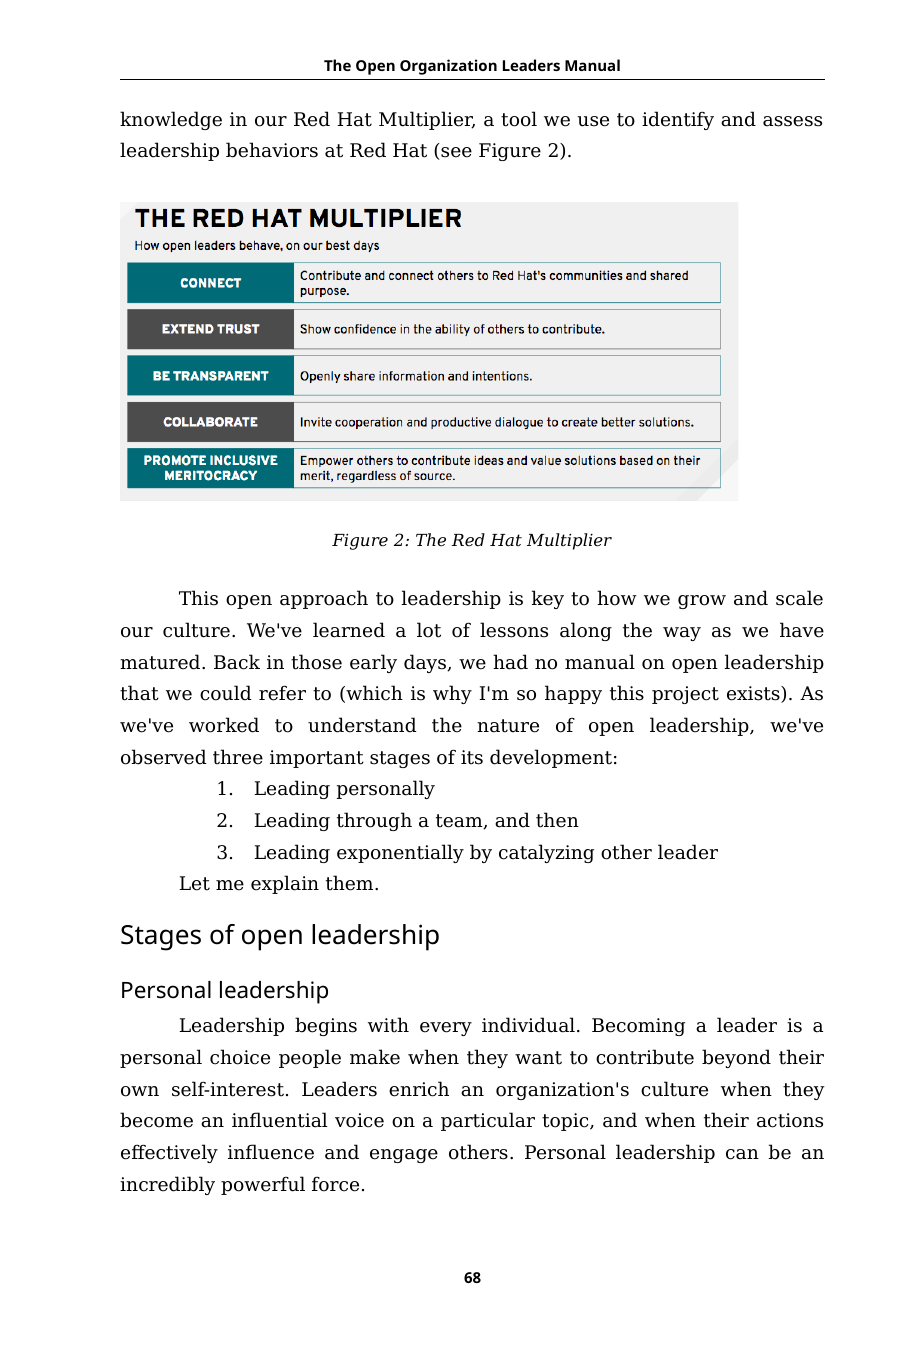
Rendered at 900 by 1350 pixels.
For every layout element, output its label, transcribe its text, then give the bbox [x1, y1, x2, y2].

list Leading through a team, and then [216, 810, 825, 832]
list Leading personally [216, 778, 825, 800]
text Figure 2: The Red Hat Multiplier [120, 530, 825, 550]
text Let me explain them. [120, 873, 825, 895]
list Leading exponentially by catalyzing other leader [216, 842, 825, 864]
text knowledge in our Red Hat Multiplier, a tool we use to identify and assess leadership behaviors at Red Hat (see Figure 2). [120, 109, 825, 162]
text Leadership begins with every individual. Becoming a leader is a personal choice people make when they want to contribute beyond their own self-interest. Leaders enrich an organization's culture when they become an influential voice on a particular topic, and when their actions effectively influence and engage others. Personal leadership can be an incredibly powerful force. [120, 1015, 825, 1196]
subtitle Personal leadership [120, 977, 825, 1003]
text This open approach to leadership is key to how we grow and scale our culture. We've learned a lot of lessons along the way as we have matured. Back in those early days, we had no manual on open leadership that we could refer to (which is why I'm so happy this project exists). As we've worked to understand the nature of open leadership, we've observed three important stages of its development: [120, 588, 825, 769]
picture [120, 202, 739, 501]
subtitle Stages of open leadership [120, 920, 825, 950]
